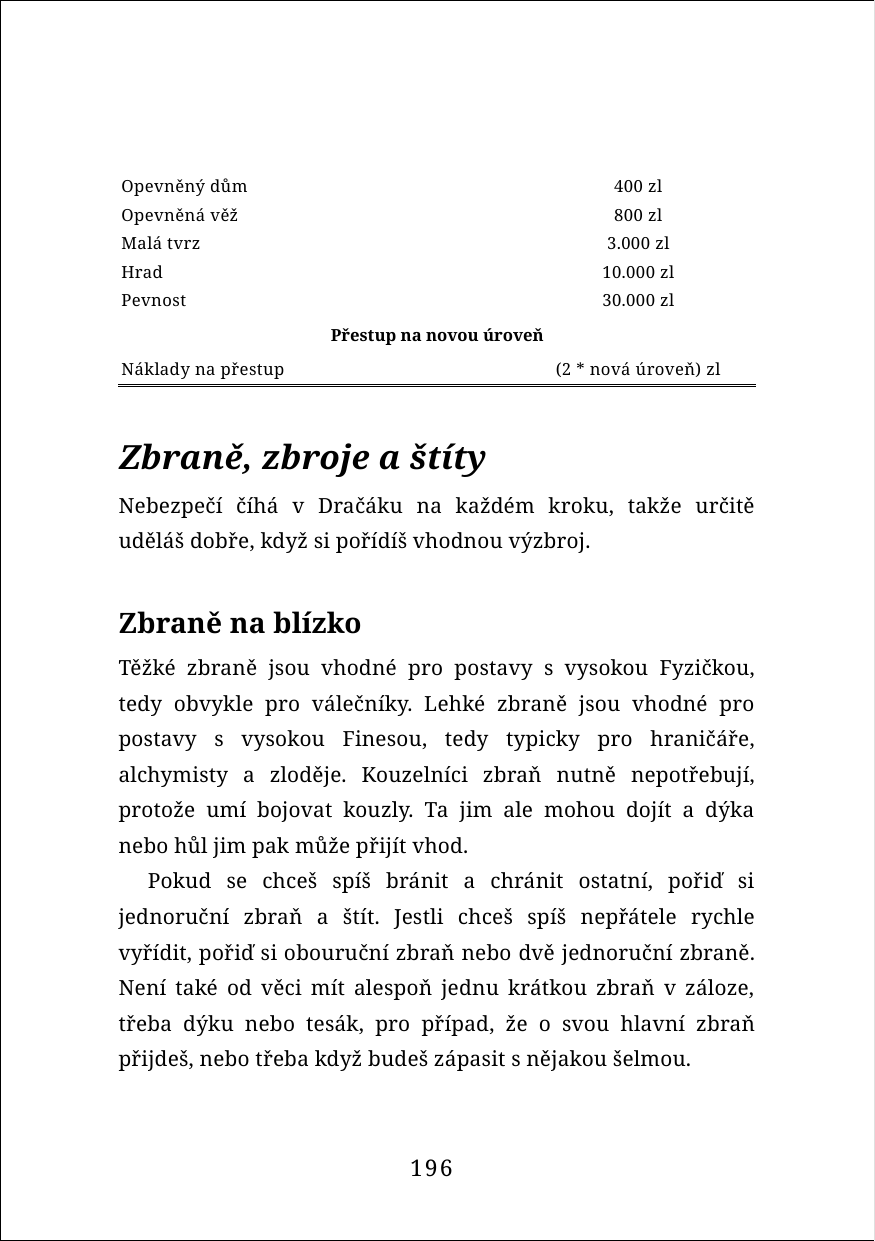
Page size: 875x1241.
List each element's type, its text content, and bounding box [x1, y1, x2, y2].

table_cell 800 zl [520, 200, 756, 229]
table_cell Náklady na přestup [118, 355, 520, 383]
table_cell Hrad [118, 258, 520, 286]
table_cell (2 * nová úroveň) zl [520, 355, 756, 383]
table_cell Pevnost [118, 286, 520, 314]
subtitle Zbraně, zbroje a štíty [118, 434, 756, 479]
text Nebezpečí číhá v Dračáku na každém kroku, takže určitě uděláš dobře, když si pořídíš vhodnou výzbroj. [118, 491, 756, 555]
table_cell 30.000 zl [520, 286, 756, 314]
subtitle Zbraně na blízko [118, 603, 756, 642]
table_cell Malá tvrz [118, 229, 520, 257]
table_cell Přestup na novou úroveň [118, 315, 756, 355]
text Těžké zbraně jsou vhodné pro postavy s vysokou Fyzičkou, tedy obvykle pro válečníky. Lehké zbraně jsou vhodné pro postavy s vysokou Finesou, tedy typicky pro hraničáře, alchymisty a zloděje. Kouzelníci zbraň nutně nepotřebují, protože umí bojovat kouzly. Ta jim ale mohou dojít a dýka nebo hůl jim pak může přijít vhod. Pokud se chceš spíš bránit a chránit ostatní, pořiď si jednoruční zbraň a štít. Jestli chceš spíš nepřátele rychle vyřídit, pořiď si obouruční zbraň nebo dvě jednoruční zbraně. Není také od věci mít alespoň jednu krátkou zbraň v záloze, třeba dýku nebo tesák, pro případ, že o svou hlavní zbraň přijdeš, nebo třeba když budeš zápasit s nějakou šelmou. [118, 653, 756, 1073]
table_cell Opevněná věž [118, 200, 520, 229]
table_cell Opevněný dům [118, 172, 520, 200]
table_cell 10.000 zl [520, 258, 756, 286]
table_cell 3.000 zl [520, 229, 756, 257]
table_cell 400 zl [520, 172, 756, 200]
